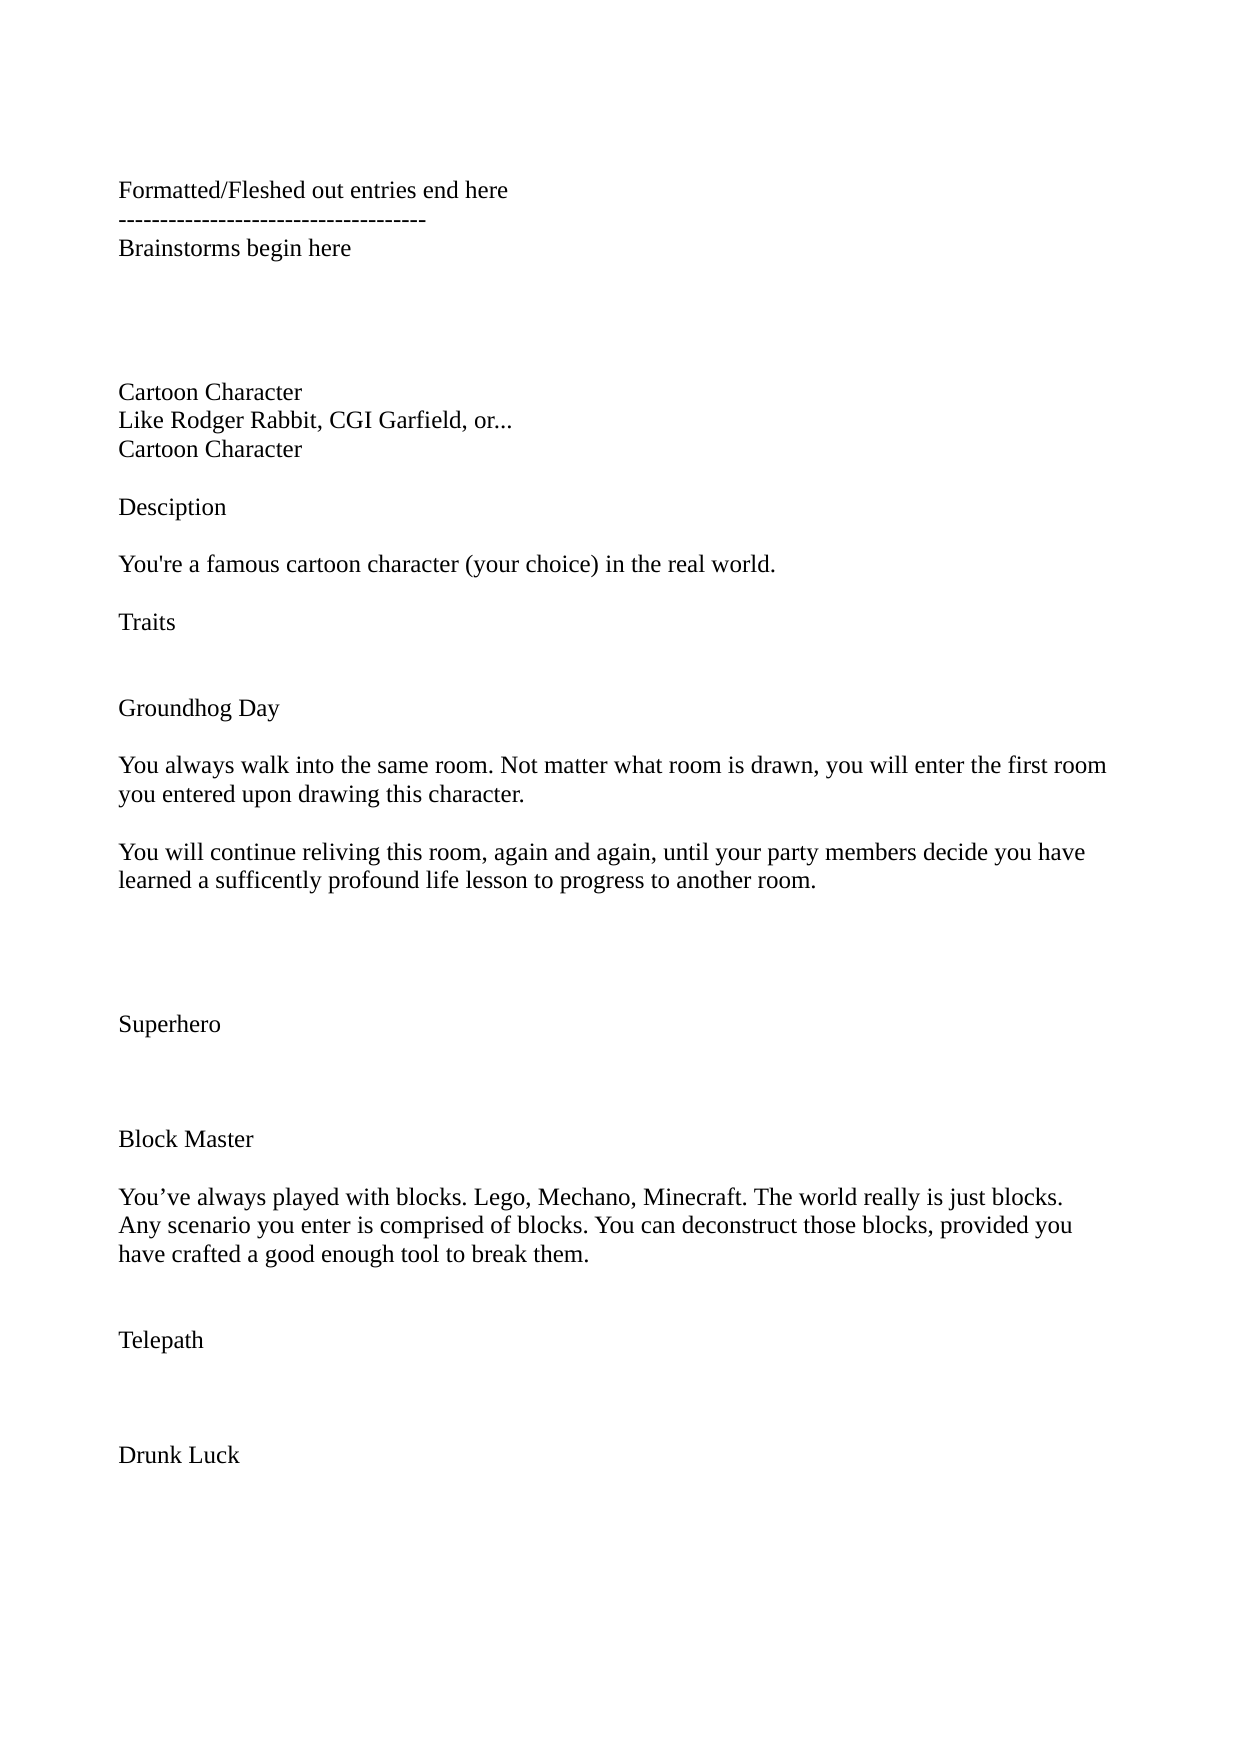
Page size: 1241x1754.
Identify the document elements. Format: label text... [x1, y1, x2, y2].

text ------------------------------------- [118, 204, 1122, 233]
text Any scenario you enter is comprised of blocks. You can deconstruct those blocks, provided you have crafted a good enough tool to break them. [118, 1211, 1122, 1268]
text You’ve always played with blocks. Lego, Mechano, Minecraft. The world really is just blocks. [118, 1182, 1122, 1211]
text You will continue reliving this room, again and again, until your party members decide you have learned a sufficently profound life lesson to progress to another room. [118, 837, 1122, 894]
text You're a famous cartoon character (your choice) in the real world. [118, 549, 1122, 578]
text Block Master [118, 1124, 1122, 1153]
text Desciption [118, 492, 1122, 521]
text Groundhog Day [118, 693, 1122, 722]
text Like Rodger Rabbit, CGI Garfield, or... [118, 406, 1122, 434]
text Cartoon Character [118, 377, 1122, 406]
text You always walk into the same room. Not matter what room is drawn, you will enter the first room you entered upon drawing this character. [118, 751, 1122, 808]
text Traits [118, 607, 1122, 636]
text Formatted/Fleshed out entries end here [118, 176, 1122, 204]
text Brainstorms begin here [118, 233, 1122, 262]
text Telepath [118, 1326, 1122, 1354]
text Cartoon Character [118, 434, 1122, 463]
text Superhero [118, 1009, 1122, 1038]
text Drunk Luck [118, 1441, 1122, 1469]
